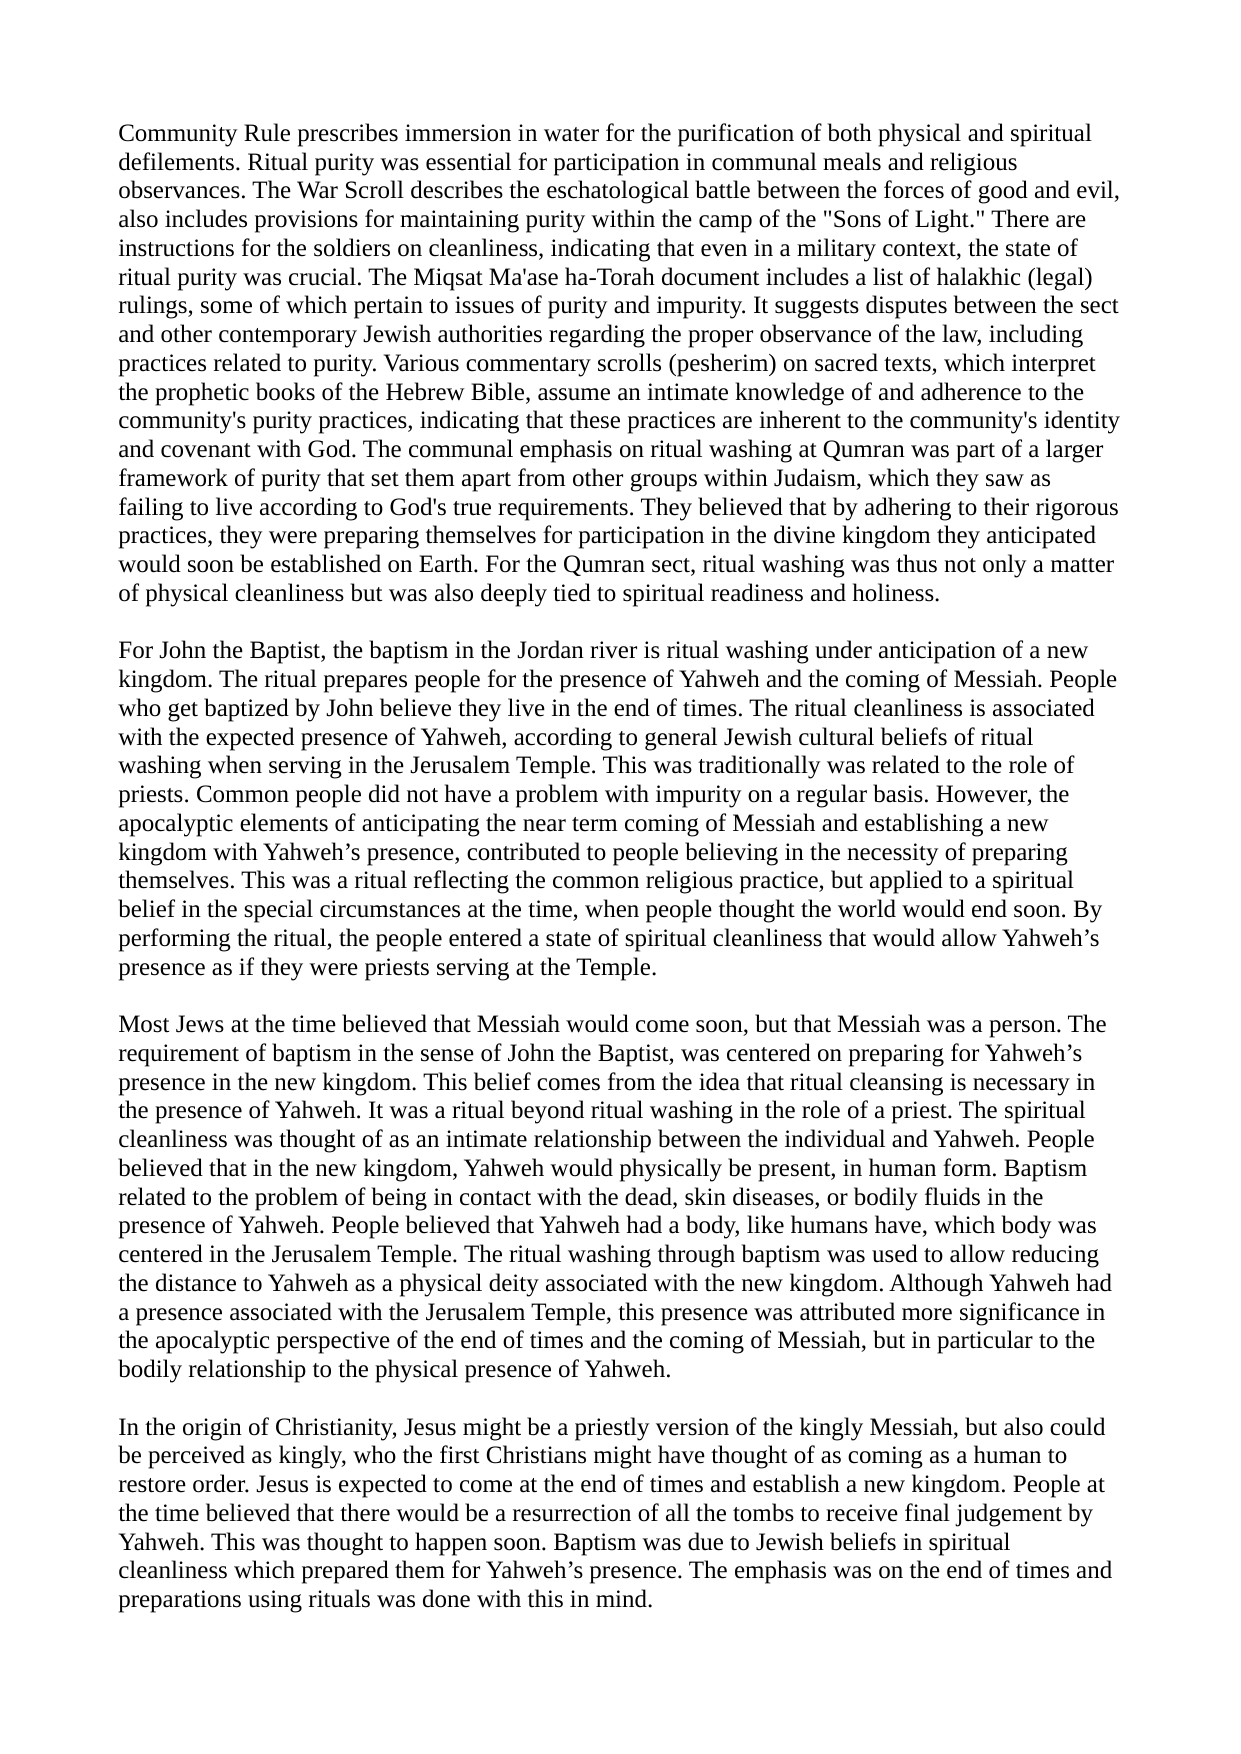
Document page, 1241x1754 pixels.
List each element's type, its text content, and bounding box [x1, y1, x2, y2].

text In the origin of Christianity, Jesus might be a priestly version of the kingly Messiah, but also could be perceived as kingly, who the first Christians might have thought of as coming as a human to restore order. Jesus is expected to come at the end of times and establish a new kingdom. People at the time believed that there would be a resurrection of all the tombs to receive final judgement by Yahweh. This was thought to happen soon. Baptism was due to Jewish beliefs in spiritual cleanliness which prepared them for Yahweh’s presence. The emphasis was on the end of times and preparations using rituals was done with this in mind. [118, 1412, 1122, 1613]
text For John the Baptist, the baptism in the Jordan river is ritual washing under anticipation of a new kingdom. The ritual prepares people for the presence of Yahweh and the coming of Messiah. People who get baptized by John believe they live in the end of times. The ritual cleanliness is associated with the expected presence of Yahweh, according to general Jewish cultural beliefs of ritual washing when serving in the Jerusalem Temple. This was traditionally was related to the role of priests. Common people did not have a problem with impurity on a regular basis. However, the apocalyptic elements of anticipating the near term coming of Messiah and establishing a new kingdom with Yahweh’s presence, contributed to people believing in the necessity of preparing themselves. This was a ritual reflecting the common religious practice, but applied to a spiritual belief in the special circumstances at the time, when people thought the world would end soon. By performing the ritual, the people entered a state of spiritual cleanliness that would allow Yahweh’s presence as if they were priests serving at the Temple. [118, 636, 1122, 981]
text Community Rule prescribes immersion in water for the purification of both physical and spiritual defilements. Ritual purity was essential for participation in communal meals and religious observances. The War Scroll describes the eschatological battle between the forces of good and evil, also includes provisions for maintaining purity within the camp of the "Sons of Light." There are instructions for the soldiers on cleanliness, indicating that even in a military context, the state of ritual purity was crucial. The Miqsat Ma'ase ha-Torah document includes a list of halakhic (legal) rulings, some of which pertain to issues of purity and impurity. It suggests disputes between the sect and other contemporary Jewish authorities regarding the proper observance of the law, including practices related to purity. Various commentary scrolls (pesherim) on sacred texts, which interpret the prophetic books of the Hebrew Bible, assume an intimate knowledge of and adherence to the community's purity practices, indicating that these practices are inherent to the community's identity and covenant with God. The communal emphasis on ritual washing at Qumran was part of a larger framework of purity that set them apart from other groups within Judaism, which they saw as failing to live according to God's true requirements. They believed that by adhering to their rigorous practices, they were preparing themselves for participation in the divine kingdom they anticipated would soon be established on Earth. For the Qumran sect, ritual washing was thus not only a matter of physical cleanliness but was also deeply tied to spiritual readiness and holiness. [118, 118, 1122, 607]
text Most Jews at the time believed that Messiah would come soon, but that Messiah was a person. The requirement of baptism in the sense of John the Baptist, was centered on preparing for Yahweh’s presence in the new kingdom. This belief comes from the idea that ritual cleansing is necessary in the presence of Yahweh. It was a ritual beyond ritual washing in the role of a priest. The spiritual cleanliness was thought of as an intimate relationship between the individual and Yahweh. People believed that in the new kingdom, Yahweh would physically be present, in human form. Baptism related to the problem of being in contact with the dead, skin diseases, or bodily fluids in the presence of Yahweh. People believed that Yahweh had a body, like humans have, which body was centered in the Jerusalem Temple. The ritual washing through baptism was used to allow reducing the distance to Yahweh as a physical deity associated with the new kingdom. Although Yahweh had a presence associated with the Jerusalem Temple, this presence was attributed more significance in the apocalyptic perspective of the end of times and the coming of Messiah, but in particular to the bodily relationship to the physical presence of Yahweh. [118, 1009, 1122, 1383]
